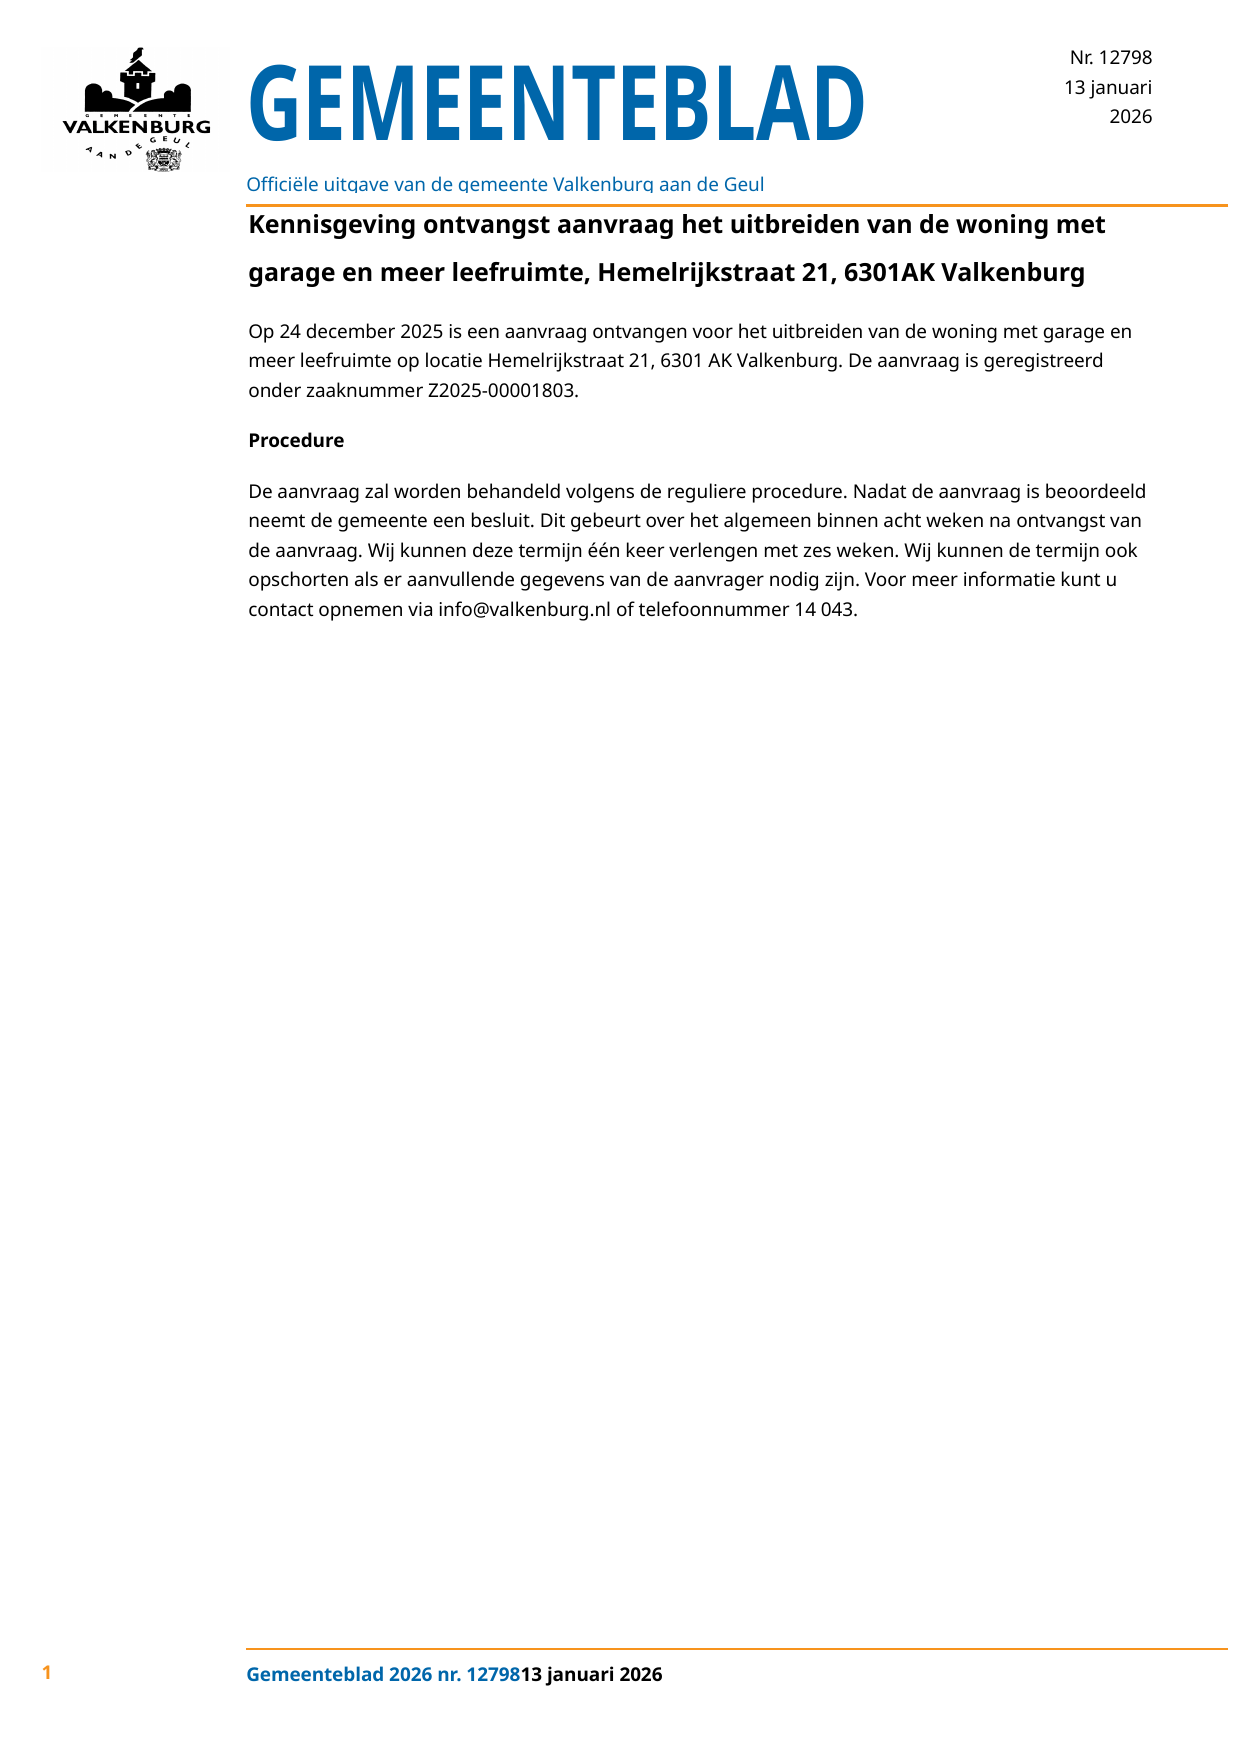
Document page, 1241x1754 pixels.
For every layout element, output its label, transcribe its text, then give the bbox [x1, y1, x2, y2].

picture [41, 47, 231, 172]
text Kennisgeving ontvangst aanvraag het uitbreiden van de woning met garage en meer leefruimte, Hemelrijkstraat 21, 6301AK Valkenburg [248, 207, 1152, 288]
text Op 24 december 2025 is een aanvraag ontvangen voor het uitbreiden van de woning met garage en meer leefruimte op locatie Hemelrijkstraat 21, 6301 AK Valkenburg. De aanvraag is geregistreerd onder zaaknummer Z2025-00001803. [248, 318, 1152, 403]
text Procedure [248, 427, 1152, 453]
text De aanvraag zal worden behandeld volgens de reguliere procedure. Nadat de aanvraag is beoordeeld neemt de gemeente een besluit. Dit gebeurt over het algemeen binnen acht weken na ontvangst van de aanvraag. Wij kunnen deze termijn één keer verlengen met zes weken. Wij kunnen de termijn ook opschorten als er aanvullende gegevens van de aanvrager nodig zijn. Voor meer informatie kunt u contact opnemen via info@valkenburg.nl of telefoonnummer 14 043. [248, 478, 1152, 622]
